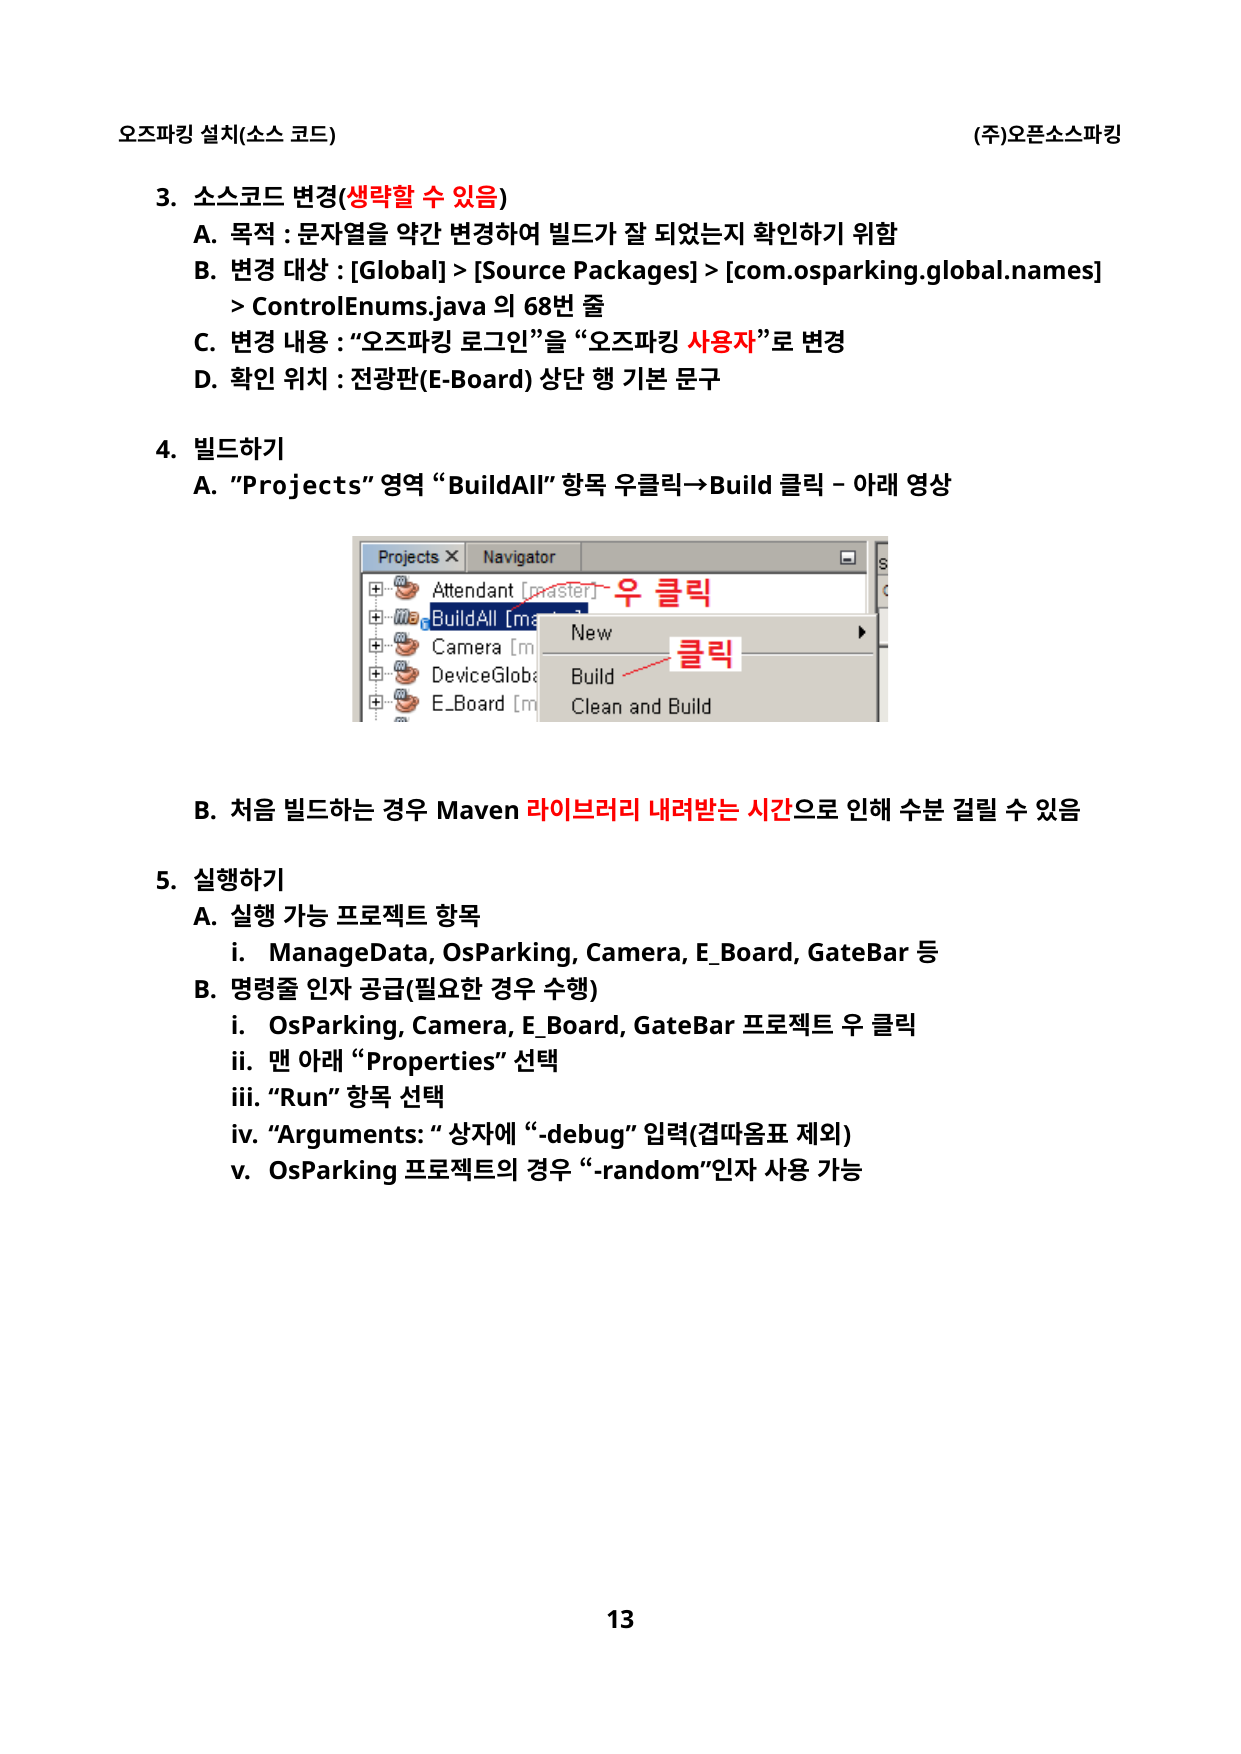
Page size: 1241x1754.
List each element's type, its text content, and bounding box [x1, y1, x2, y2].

list ManageData, OsParking, Camera, E_Board, GateBar 등 [231, 933, 1122, 969]
list 실행하기 [156, 860, 1122, 897]
list ”Projects” 영역 “BuildAll” 항목 우클릭→Build 클릭 – 아래 영상 [193, 466, 1122, 502]
picture [352, 536, 889, 722]
list 소스코드 변경(생략할 수 있음) [156, 178, 1122, 214]
list 명령줄 인자 공급(필요한 경우 수행) [193, 969, 1122, 1005]
list 확인 위치 : 전광판(E-Board) 상단 행 기본 문구 [193, 359, 1122, 429]
list 변경 대상 : [Global] > [Source Packages] > [com.osparking.global.names] > ControlEnums.java 의 68번 줄 [193, 250, 1122, 323]
list 실행 가능 프로젝트 항목 [193, 897, 1122, 933]
list 맨 아래 “Properties” 선택 [231, 1042, 1122, 1078]
list “Arguments: “ 상자에 “-debug” 입력(겹따옴표 제외) [231, 1114, 1122, 1150]
list “Run” 항목 선택 [231, 1078, 1122, 1114]
list 처음 빌드하는 경우 Maven 라이브러리 내려받는 시간으로 인해 수분 걸릴 수 있음 [193, 790, 1122, 860]
list 변경 내용 : “오즈파킹 로그인”을 “오즈파킹 사용자”로 변경 [193, 323, 1122, 359]
list OsParking 프로젝트의 경우 “-random”인자 사용 가능 [231, 1150, 1122, 1187]
list 빌드하기 [156, 429, 1122, 466]
list OsParking, Camera, E_Board, GateBar 프로젝트 우 클릭 [231, 1005, 1122, 1042]
list 목적 : 문자열을 약간 변경하여 빌드가 잘 되었는지 확인하기 위함 [193, 214, 1122, 250]
